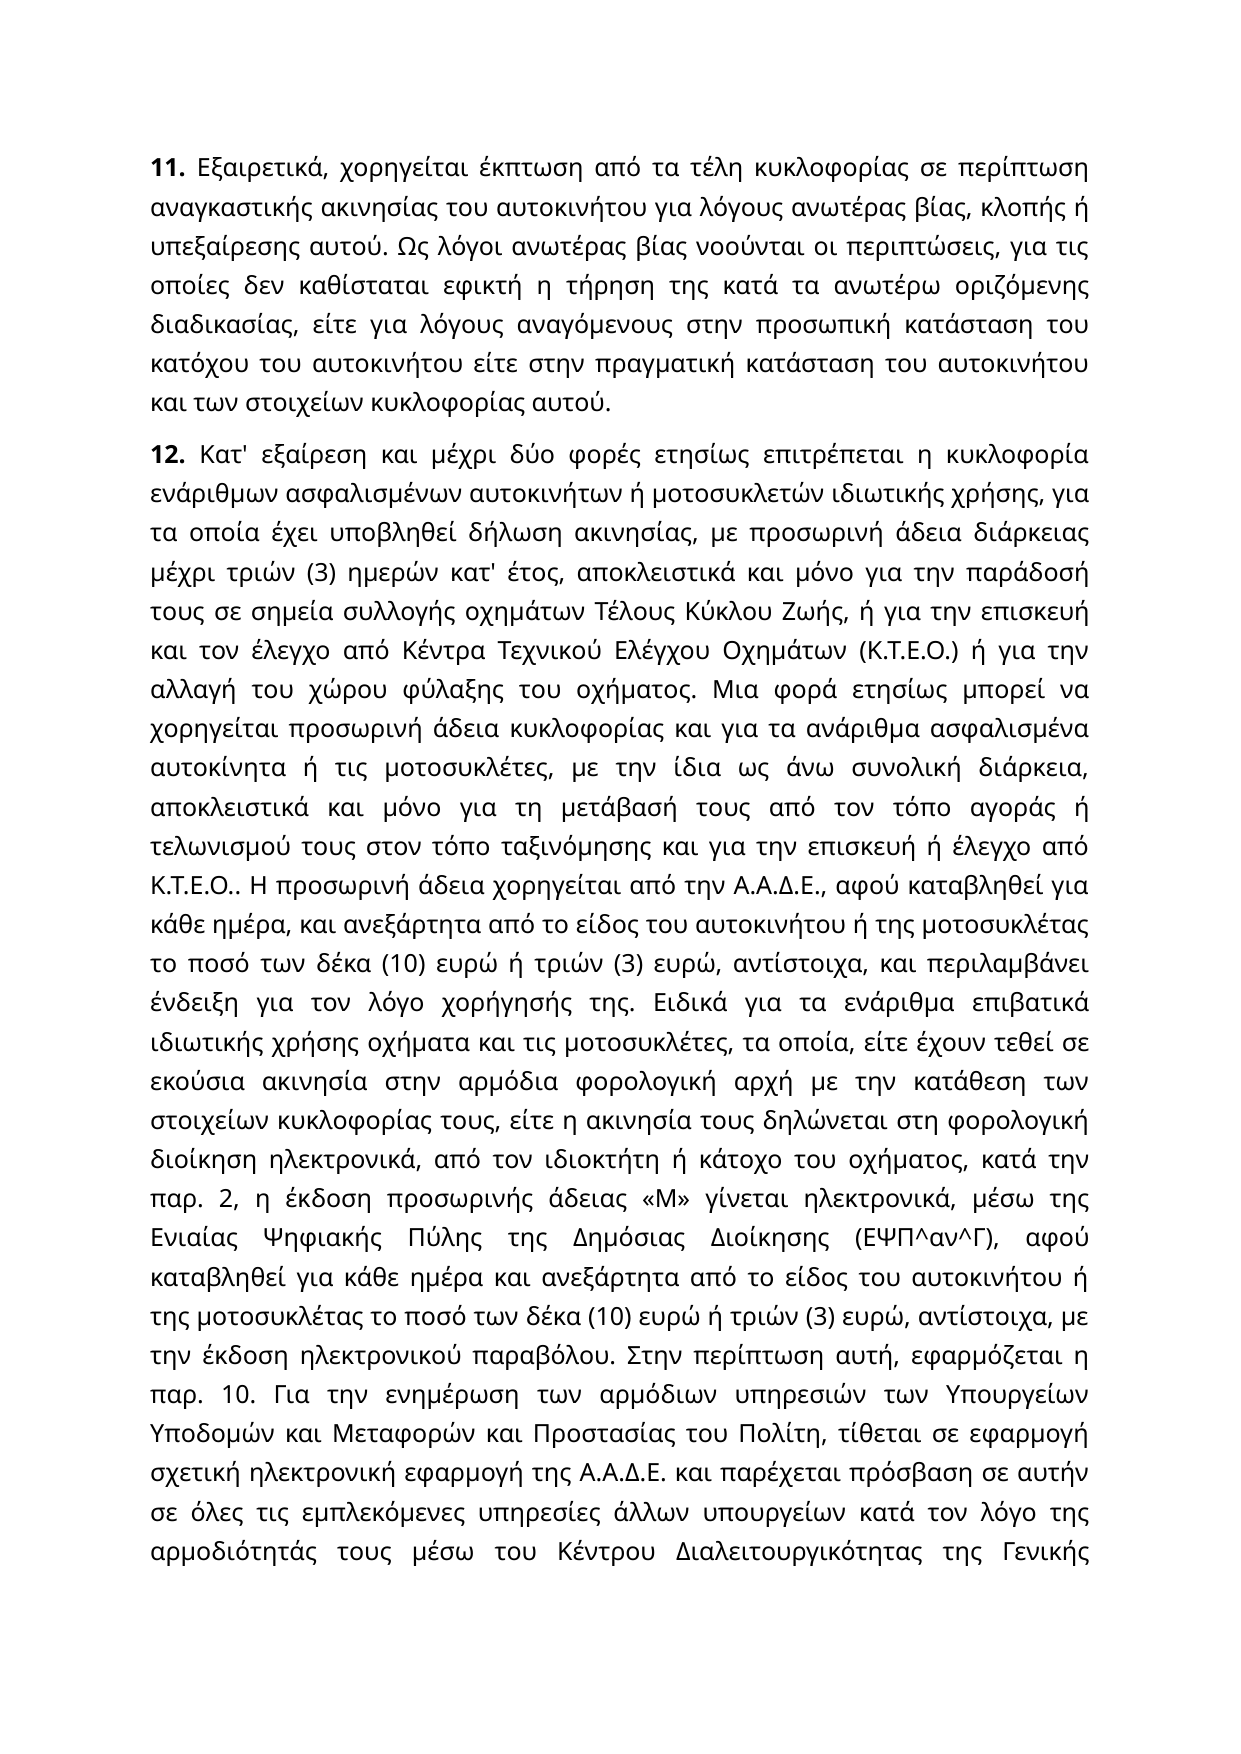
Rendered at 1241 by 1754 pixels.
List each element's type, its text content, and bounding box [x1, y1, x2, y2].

text 12. Κατ' εξαίρεση και μέχρι δύο φορές ετησίως επιτρέπεται η κυκλοφορία ενάριθμων ασφαλισμένων αυτοκινήτων ή μοτοσυκλετών ιδιωτικής χρήσης, για τα οποία έχει υποβληθεί δήλωση ακινησίας, με προσωρινή άδεια διάρκειας μέχρι τριών (3) ημερών κατ' έτος, αποκλειστικά και μόνο για την παράδοσή τους σε σημεία συλλογής οχημάτων Τέλους Κύκλου Ζωής, ή για την επισκευή και τον έλεγχο από Κέντρα Τεχνικού Ελέγχου Οχημάτων (Κ.Τ.Ε.Ο.) ή για την αλλαγή του χώρου φύλαξης του οχήματος. Μια φορά ετησίως μπορεί να χορηγείται προσωρινή άδεια κυκλοφορίας και για τα ανάριθμα ασφαλισμένα αυτοκίνητα ή τις μοτοσυκλέτες, με την ίδια ως άνω συνολική διάρκεια, αποκλειστικά και μόνο για τη μετάβασή τους από τον τόπο αγοράς ή τελωνισμού τους στον τόπο ταξινόμησης και για την επισκευή ή έλεγχο από Κ.Τ.Ε.Ο.. Η προσωρινή άδεια χορηγείται από την Α.Α.Δ.Ε., αφού καταβληθεί για κάθε ημέρα, και ανεξάρτητα από το είδος του αυτοκινήτου ή της μοτοσυκλέτας το ποσό των δέκα (10) ευρώ ή τριών (3) ευρώ, αντίστοιχα, και περιλαμβάνει ένδειξη για τον λόγο χορήγησής της. Ειδικά για τα ενάριθμα επιβατικά ιδιωτικής χρήσης οχήματα και τις μοτοσυκλέτες, τα οποία, είτε έχουν τεθεί σε εκούσια ακινησία στην αρμόδια φορολογική αρχή με την κατάθεση των στοιχείων κυκλοφορίας τους, είτε η ακινησία τους δηλώνεται στη φορολογική διοίκηση ηλεκτρονικά, από τον ιδιοκτήτη ή κάτοχο του οχήματος, κατά την παρ. 2, η έκδοση προσωρινής άδειας «Μ» γίνεται ηλεκτρονικά, μέσω της Ενιαίας Ψηφιακής Πύλης της Δημόσιας Διοίκησης (ΕΨΠ^αν^Γ), αφού καταβληθεί για κάθε ημέρα και ανεξάρτητα από το είδος του αυτοκινήτου ή της μοτοσυκλέτας το ποσό των δέκα (10) ευρώ ή τριών (3) ευρώ, αντίστοιχα, με την έκδοση ηλεκτρονικού παραβόλου. Στην περίπτωση αυτή, εφαρμόζεται η παρ. 10. Για την ενημέρωση των αρμόδιων υπηρεσιών των Υπουργείων Υποδομών και Μεταφορών και Προστασίας του Πολίτη, τίθεται σε εφαρμογή σχετική ηλεκτρονική εφαρμογή της Α.Α.Δ.Ε. και παρέχεται πρόσβαση σε αυτήν σε όλες τις εμπλεκόμενες υπηρεσίες άλλων υπουργείων κατά τον λόγο της αρμοδιότητάς τους μέσω του Κέντρου Διαλειτουργικότητας της Γενικής [150, 437, 1090, 1567]
text 11. Εξαιρετικά, χορηγείται έκπτωση από τα τέλη κυκλοφορίας σε περίπτωση αναγκαστικής ακινησίας του αυτοκινήτου για λόγους ανωτέρας βίας, κλοπής ή υπεξαίρεσης αυτού. Ως λόγοι ανωτέρας βίας νοούνται οι περιπτώσεις, για τις οποίες δεν καθίσταται εφικτή η τήρηση της κατά τα ανωτέρω οριζόμενης διαδικασίας, είτε για λόγους αναγόμενους στην προσωπική κατάσταση του κατόχου του αυτοκινήτου είτε στην πραγματική κατάσταση του αυτοκινήτου και των στοιχείων κυκλοφορίας αυτού. [150, 150, 1090, 419]
